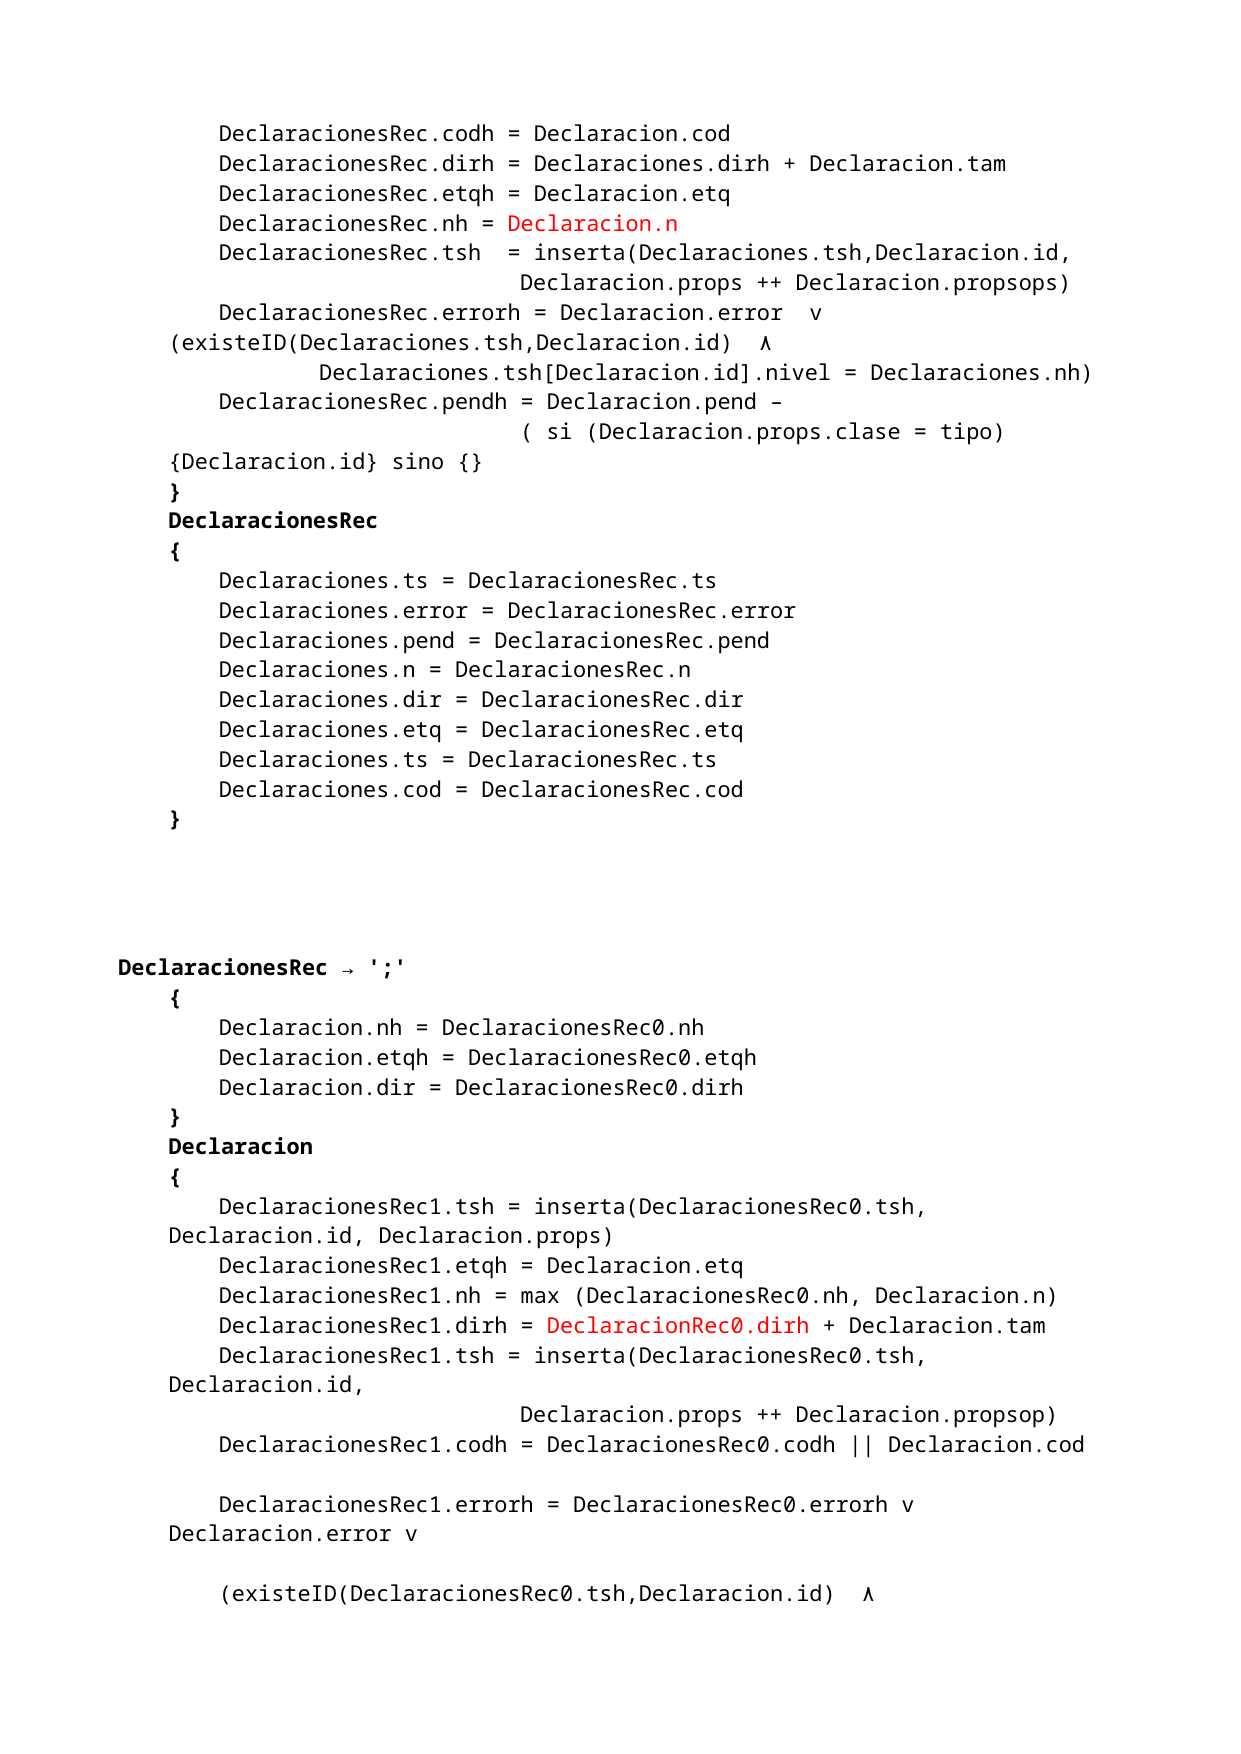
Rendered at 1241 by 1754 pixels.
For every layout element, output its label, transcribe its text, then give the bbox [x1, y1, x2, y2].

text DeclaracionesRec.pendh = Declaracion.pend – [118, 386, 1122, 416]
text DeclaracionesRec.errorh = Declaracion.error v (existeID(Declaraciones.tsh,Declaracion.id) ٨ Declaraciones.tsh[Declaracion.id].nivel = Declaraciones.nh) [168, 297, 1122, 386]
text Declaraciones.etq = DeclaracionesRec.etq [118, 714, 1122, 744]
text } [168, 1101, 1122, 1131]
text DeclaracionesRec.dirh = Declaraciones.dirh + Declaracion.tam [118, 148, 1122, 178]
text DeclaracionesRec1.etqh = Declaracion.etq [168, 1250, 1122, 1280]
text { [168, 1161, 1122, 1191]
text ( si (Declaracion.props.clase = tipo) {Declaracion.id} sino {} [168, 416, 1122, 476]
text DeclaracionesRec1.tsh = inserta(DeclaracionesRec0.tsh, Declaracion.id, Declaracion.props) [168, 1191, 1122, 1250]
text Declaraciones.n = DeclaracionesRec.n [168, 654, 1122, 684]
text Declaracion [168, 1131, 1122, 1161]
text DeclaracionesRec1.codh = DeclaracionesRec0.codh || Declaracion.cod [168, 1429, 1122, 1459]
text Declaraciones.pend = DeclaracionesRec.pend [168, 624, 1122, 654]
text (existeID(DeclaracionesRec0.tsh,Declaracion.id) ٨ [168, 1548, 1122, 1608]
text Declaracion.dir = DeclaracionesRec0.dirh [168, 1071, 1122, 1101]
text Declaraciones.dir = DeclaracionesRec.dir [118, 684, 1122, 714]
text Declaraciones.ts = DeclaracionesRec.ts [118, 744, 1122, 773]
text } [168, 803, 1122, 833]
text DeclaracionesRec1.dirh = DeclaracionRec0.dirh + Declaracion.tam [168, 1310, 1122, 1339]
text Declaraciones.cod = DeclaracionesRec.cod [168, 773, 1122, 803]
text DeclaracionesRec.etqh = Declaracion.etq [168, 178, 1122, 207]
text Declaracion.nh = DeclaracionesRec0.nh [168, 1012, 1122, 1042]
text DeclaracionesRec.codh = Declaracion.cod [118, 118, 1122, 148]
text DeclaracionesRec.tsh = inserta(Declaraciones.tsh,Declaracion.id, [168, 237, 1122, 267]
text Declaraciones.ts = DeclaracionesRec.ts [168, 565, 1122, 595]
text DeclaracionesRec → ';' [118, 952, 1122, 982]
text DeclaracionesRec1.tsh = inserta(DeclaracionesRec0.tsh, Declaracion.id, [168, 1339, 1122, 1399]
text { [168, 982, 1122, 1012]
text } [168, 476, 1122, 505]
text DeclaracionesRec1.errorh = DeclaracionesRec0.errorh v Declaracion.error v [168, 1488, 1122, 1548]
text Declaracion.etqh = DeclaracionesRec0.etqh [168, 1042, 1122, 1071]
text Declaraciones.error = DeclaracionesRec.error [168, 595, 1122, 624]
text Declaracion.props ++ Declaracion.propsop) [168, 1399, 1122, 1429]
text { [168, 535, 1122, 565]
text Declaracion.props ++ Declaracion.propsops) [168, 267, 1122, 297]
text DeclaracionesRec1.nh = max (DeclaracionesRec0.nh, Declaracion.n) [168, 1280, 1122, 1310]
text DeclaracionesRec [168, 505, 1122, 535]
text DeclaracionesRec.nh = Declaracion.n [168, 207, 1122, 237]
